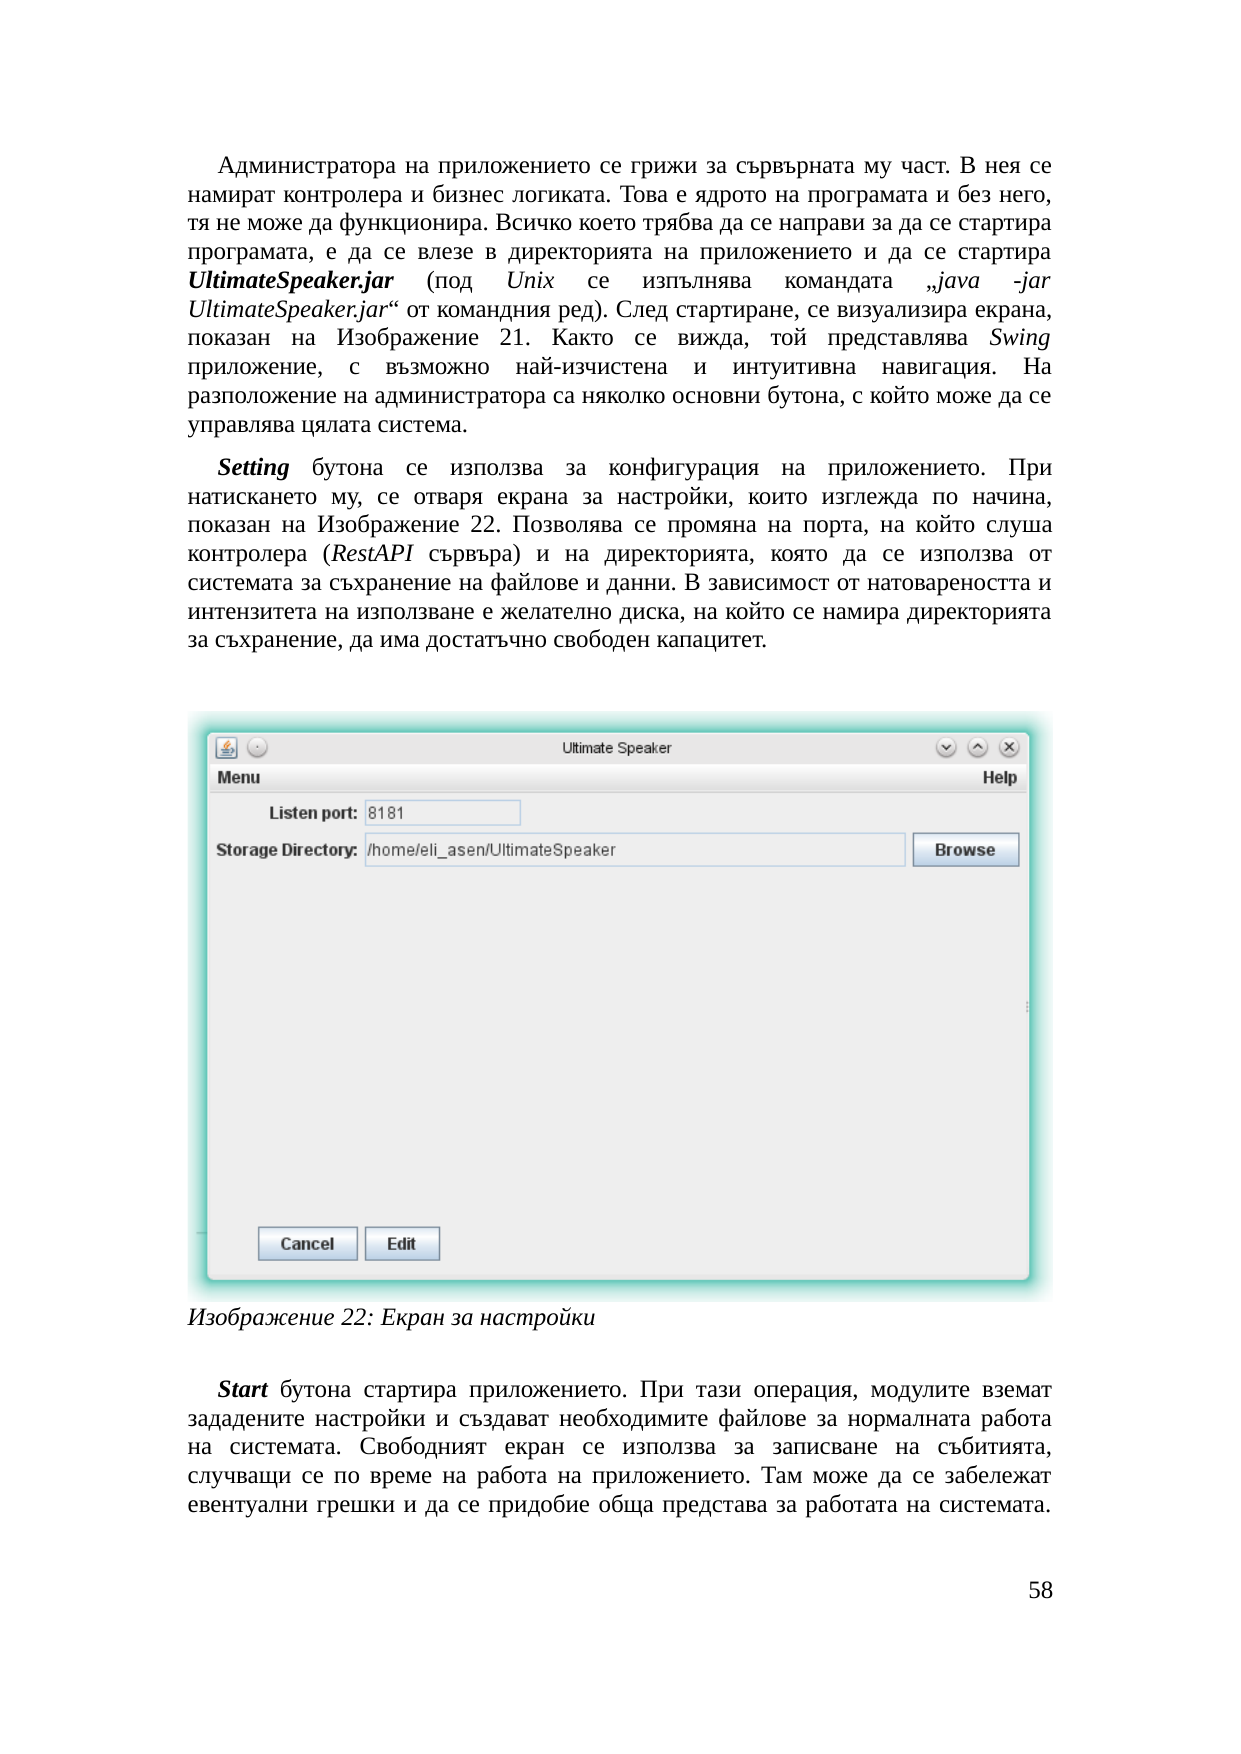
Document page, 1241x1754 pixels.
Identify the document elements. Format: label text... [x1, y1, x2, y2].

picture [187, 711, 1053, 1302]
text Администратора на приложението се грижи за сървърната му част. В нея се намират контролера и бизнес логиката. Това е ядрото на програмата и без него, тя не може да функционира. Всичко което трябва да се направи за да се стартира програмата, е да се влезе в директорията на приложението и да се стартира UltimateSpeaker.jar (под Unix се изпълнява командата „java -jar UltimateSpeaker.jar“ от командния ред). След стартиране, се визуализира екрана, показан на Изображение 21. Както се вижда, той представлява Swing приложение, с възможно най-изчистена и интуитивна навигация. На разположение на администратора са няколко основни бутона, с който може да се управлява цялата система. [187, 150, 1053, 437]
text Setting бутона се използва за конфигурация на приложението. При натискането му, се отваря екрана за настройки, които изглежда по начина, показан на Изображение 22. Позволява се промяна на порта, на който слуша контролера (RestAPI сървъра) и на директорията, която да се използва от системата за съхранение на файлове и данни. В зависимост от натовареността и интензитета на използване е желателно диска, на който се намира директорията за съхранение, да има достатъчно свободен капацитет. [187, 452, 1053, 653]
text Изображение 22: Екран за настройки [187, 1302, 1053, 1331]
text Start бутона стартира приложението. При тази операция, модулите вземат зададените настройки и създават необходимите файлове за нормалната работа на системата. Свободният екран се използва за записване на събитията, случващи се по време на работа на приложението. Там може да се забележат евентуални грешки и да се придобие обща представа за работата на системата. [187, 1374, 1053, 1518]
